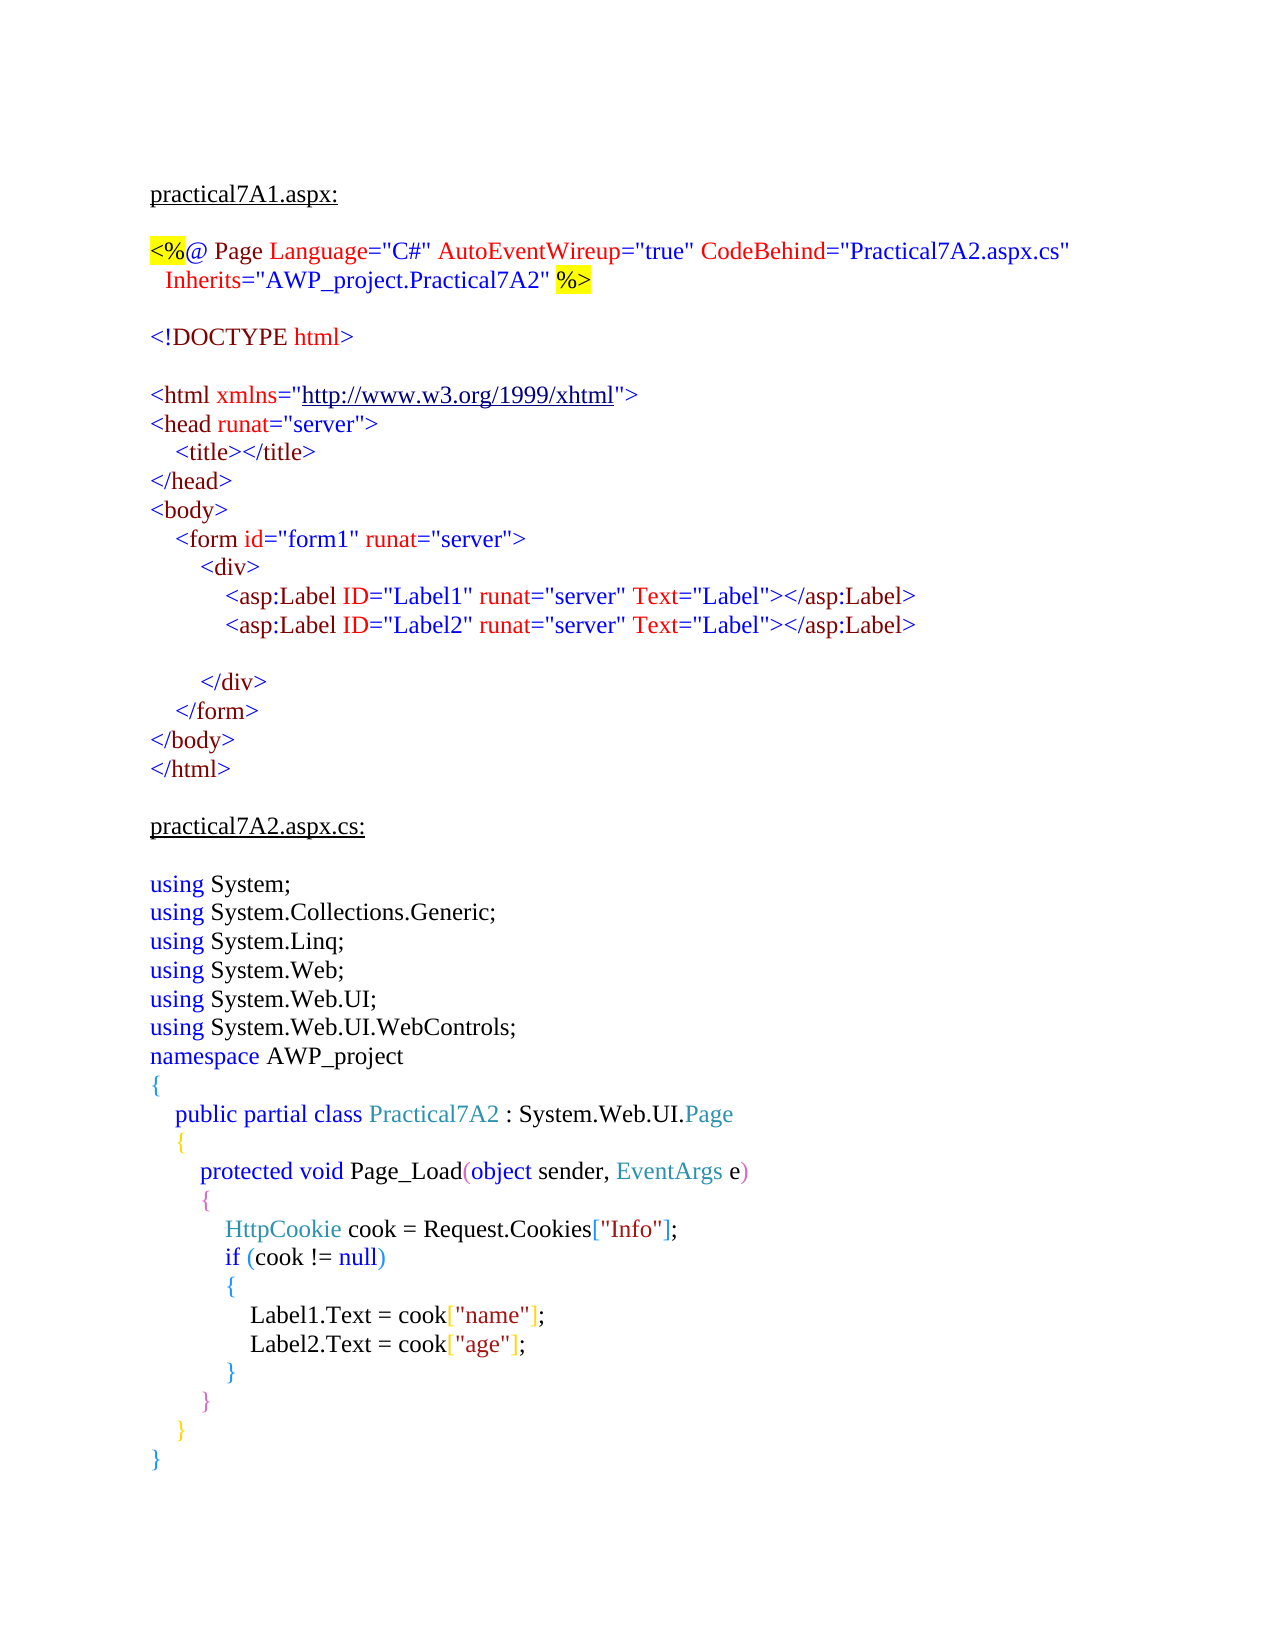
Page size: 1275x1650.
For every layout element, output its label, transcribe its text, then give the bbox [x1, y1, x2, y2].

text practical7A2.aspx.cs: [150, 811, 1125, 840]
text } [150, 1386, 1125, 1415]
text protected void Page_Load(object sender, EventArgs e) [150, 1156, 1125, 1185]
text } [150, 1415, 1125, 1444]
text if (cook != null) [150, 1242, 1125, 1271]
text using System.Web.UI; [150, 984, 1125, 1012]
text <form id="form1" runat="server"> [150, 524, 1125, 552]
text namespace AWP_project [150, 1041, 1125, 1070]
text <body> [150, 495, 1125, 524]
text Label1.Text = cook["name"]; [150, 1300, 1125, 1329]
text <head runat="server"> [150, 409, 1125, 437]
text { [150, 1185, 1125, 1214]
text } [150, 1357, 1125, 1386]
text <div> [150, 552, 1125, 581]
text practical7A1.aspx: [150, 179, 1125, 207]
text </div> [150, 667, 1125, 696]
text </body> [150, 725, 1125, 754]
text { [150, 1271, 1125, 1300]
text <title></title> [150, 437, 1125, 466]
text <!DOCTYPE html> [150, 322, 1125, 351]
text { [150, 1127, 1125, 1156]
text using System.Linq; [150, 926, 1125, 955]
text </html> [150, 754, 1125, 782]
text <html xmlns="http://www.w3.org/1999/xhtml"> [150, 380, 1125, 409]
text <asp:Label ID="Label2" runat="server" Text="Label"></asp:Label> [150, 610, 1125, 639]
text using System.Collections.Generic; [150, 897, 1125, 926]
text Label2.Text = cook["age"]; [150, 1329, 1125, 1357]
text using System.Web.UI.WebControls; [150, 1012, 1125, 1041]
text </form> [150, 696, 1125, 725]
text public partial class Practical7A2 : System.Web.UI.Page [150, 1099, 1125, 1127]
text using System; [150, 869, 1125, 897]
text using System.Web; [150, 955, 1125, 984]
text <%@ Page Language="C#" AutoEventWireup="true" CodeBehind="Practical7A2.aspx.cs" Inherits="AWP_project.Practical7A2" %> [150, 236, 1125, 294]
text { [150, 1070, 1125, 1099]
text } [150, 1444, 1125, 1472]
text <asp:Label ID="Label1" runat="server" Text="Label"></asp:Label> [150, 581, 1125, 610]
text HttpCookie cook = Request.Cookies["Info"]; [150, 1214, 1125, 1242]
text </head> [150, 466, 1125, 495]
